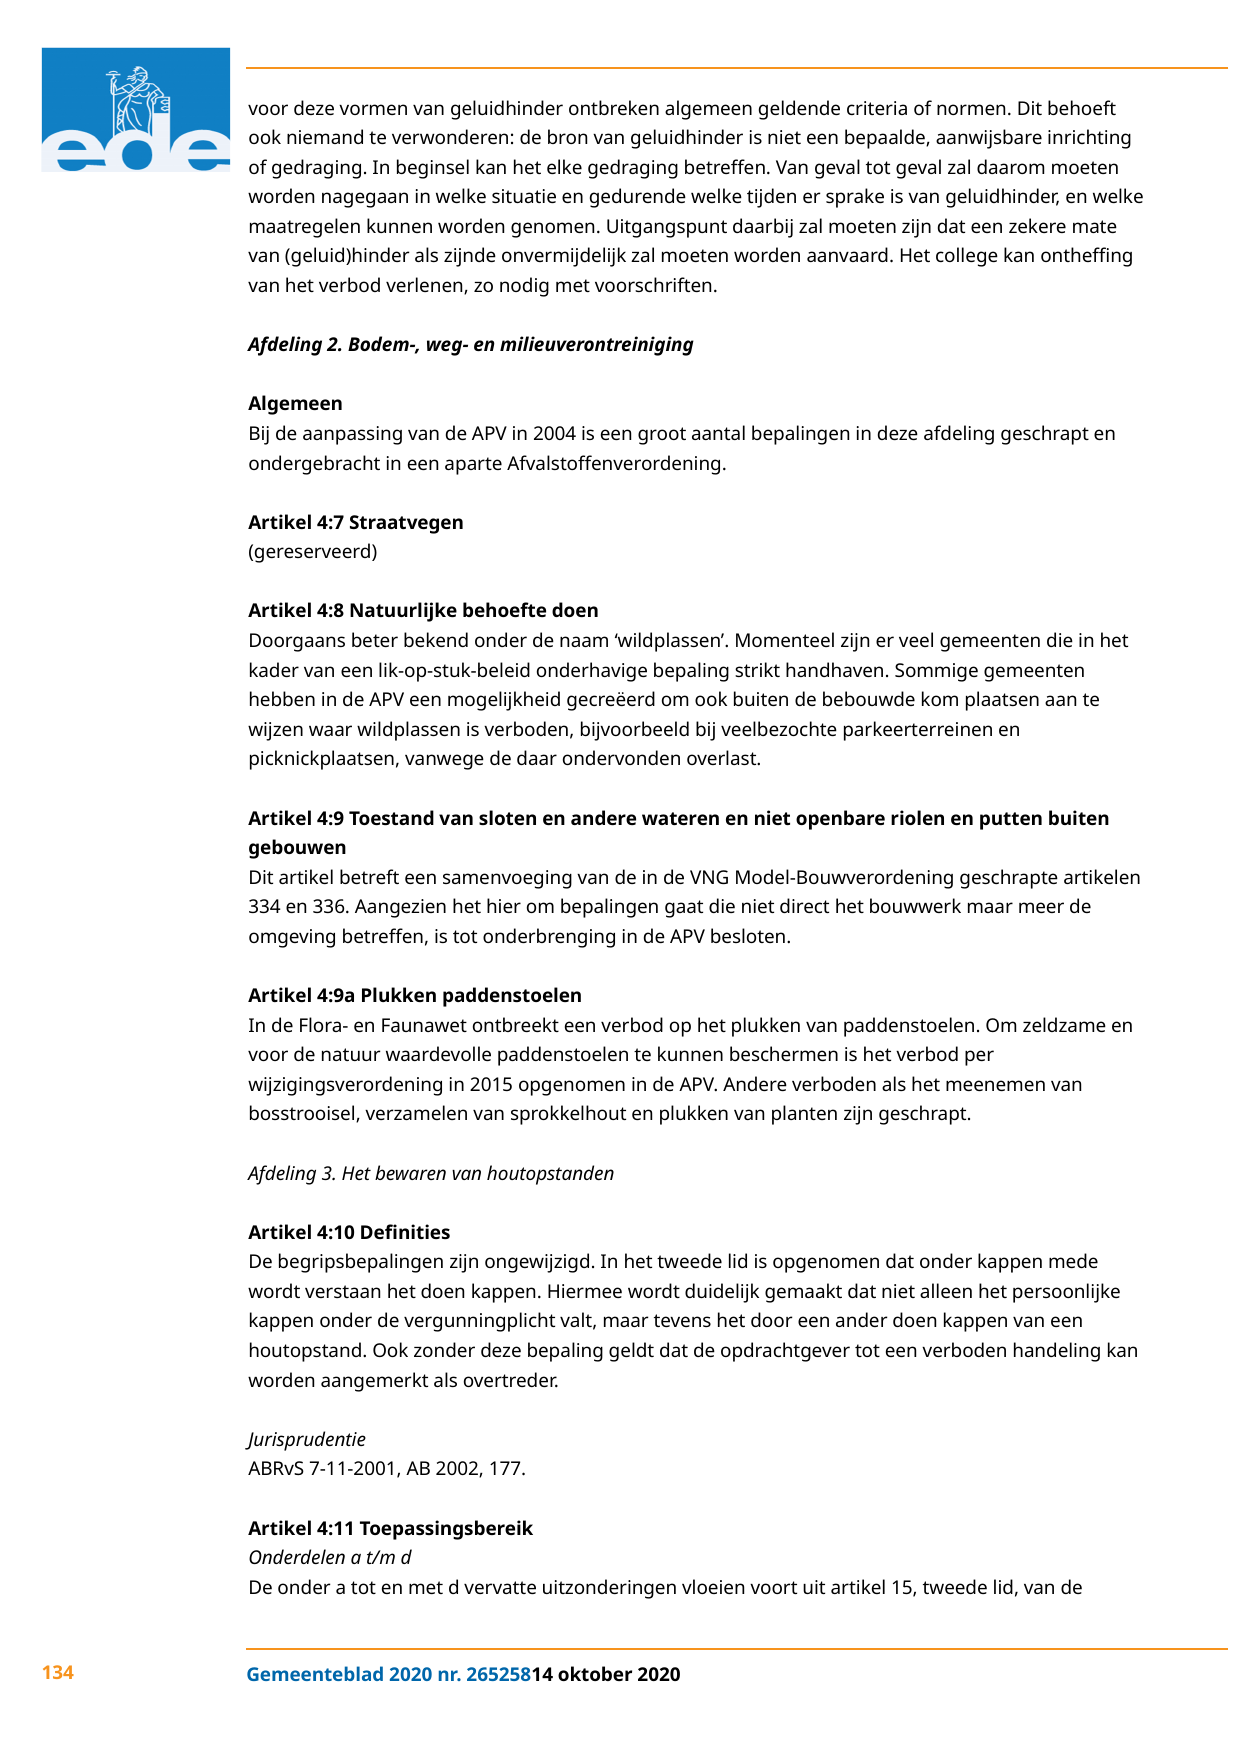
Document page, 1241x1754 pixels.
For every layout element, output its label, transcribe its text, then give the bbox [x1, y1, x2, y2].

text Artikel 4:9a Plukken paddenstoelen [248, 982, 1152, 1008]
text In de Flora- en Faunawet ontbreekt een verbod op het plukken van paddenstoelen. Om zeldzame en voor de natuur waardevolle paddenstoelen te kunnen beschermen is het verbod per wijzigingsverordening in 2015 opgenomen in de APV. Andere verboden als het meenemen van bosstrooisel, verzamelen van sprokkelhout en plukken van planten zijn geschrapt. [248, 1012, 1152, 1126]
text Artikel 4:8 Natuurlijke behoefte doen [248, 598, 1152, 623]
text Jurisprudentie [248, 1426, 1152, 1452]
text De begripsbepalingen zijn ongewijzigd. In het tweede lid is opgenomen dat onder kappen mede wordt verstaan het doen kappen. Hiermee wordt duidelijk gemaakt dat niet alleen het persoonlijke kappen onder de vergunningplicht valt, maar tevens het door een ander doen kappen van een houtopstand. Ook zonder deze bepaling geldt dat de opdrachtgever tot een verboden handeling kan worden aangemerkt als overtreder. [248, 1248, 1152, 1393]
text Afdeling 3. Het bewaren van houtopstanden [248, 1160, 1152, 1186]
text Dit artikel betreft een samenvoeging van de in de VNG Model-Bouwverordening geschrapte artikelen 334 en 336. Aangezien het hier om bepalingen gaat die niet direct het bouwwerk maar meer de omgeving betreffen, is tot onderbrenging in de APV besloten. [248, 864, 1152, 949]
text ABRvS 7-11-2001, AB 2002, 177. [248, 1456, 1152, 1481]
text Artikel 4:10 Definities [248, 1219, 1152, 1245]
picture [41, 47, 231, 172]
text Onderdelen a t/m d [248, 1544, 1152, 1570]
text Doorgaans beter bekend onder de naam ‘wildplassen’. Momenteel zijn er veel gemeenten die in het kader van een lik-op-stuk-beleid onderhavige bepaling strikt handhaven. Sommige gemeenten hebben in de APV een mogelijkheid gecreëerd om ook buiten de bebouwde kom plaatsen aan te wijzen waar wildplassen is verboden, bijvoorbeeld bij veelbezochte parkeerterreinen en picknickplaatsen, vanwege de daar ondervonden overlast. [248, 627, 1152, 771]
text Afdeling 2. Bodem-, weg- en milieuverontreiniging [248, 331, 1152, 357]
text Bij de aanpassing van de APV in 2004 is een groot aantal bepalingen in deze afdeling geschrapt en ondergebracht in een aparte Afvalstoffenverordening. [248, 420, 1152, 476]
text Artikel 4:9 Toestand van sloten en andere wateren en niet openbare riolen en putten buiten gebouwen [248, 805, 1152, 860]
text De onder a tot en met d vervatte uitzonderingen vloeien voort uit artikel 15, tweede lid, van de [248, 1574, 1152, 1600]
text (gereserveerd) [248, 538, 1152, 564]
text Algemeen [248, 391, 1152, 416]
text voor deze vormen van geluidhinder ontbreken algemeen geldende criteria of normen. Dit behoeft ook niemand te verwonderen: de bron van geluidhinder is niet een bepaalde, aanwijsbare inrichting of gedraging. In beginsel kan het elke gedraging betreffen. Van geval tot geval zal daarom moeten worden nagegaan in welke situatie en gedurende welke tijden er sprake is van geluidhinder, en welke maatregelen kunnen worden genomen. Uitgangspunt daarbij zal moeten zijn dat een zekere mate van (geluid)hinder als zijnde onvermijdelijk zal moeten worden aanvaard. Het college kan ontheffing van het verbod verlenen, zo nodig met voorschriften. [248, 95, 1152, 298]
text Artikel 4:11 Toepassingsbereik [248, 1515, 1152, 1541]
text Artikel 4:7 Straatvegen [248, 509, 1152, 535]
